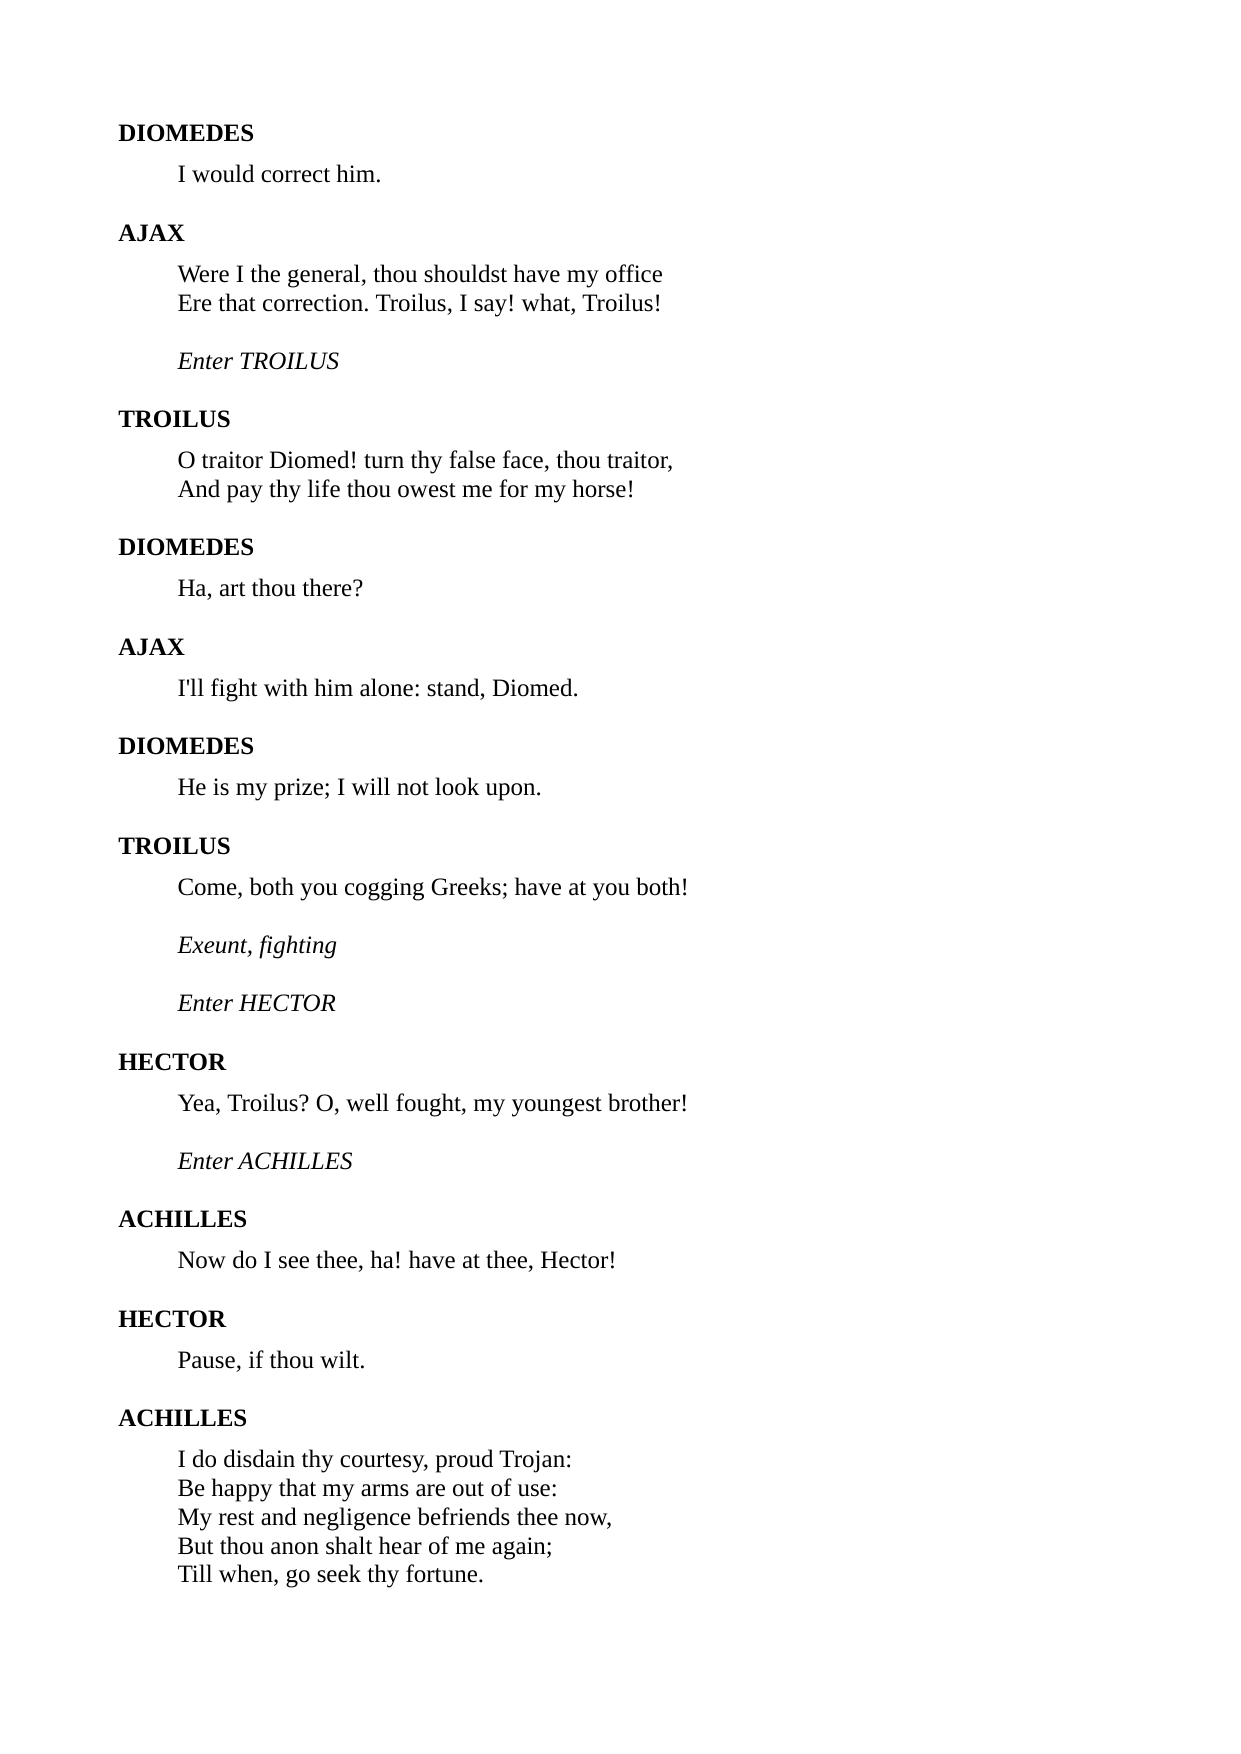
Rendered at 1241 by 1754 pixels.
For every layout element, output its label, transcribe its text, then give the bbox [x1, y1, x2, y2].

text Now do I see thee, ha! have at thee, Hector! [177, 1246, 1063, 1274]
text Pause, if thou wilt. [177, 1345, 1063, 1374]
text Enter HECTOR [177, 988, 1063, 1017]
text Yea, Troilus? O, well fought, my youngest brother! [177, 1088, 1063, 1117]
text I'll fight with him alone: stand, Diomed. [177, 673, 1063, 702]
text HECTOR [118, 1047, 1122, 1075]
text DIOMEDES [118, 118, 1122, 147]
text Enter TROILUS [177, 346, 1063, 374]
text I would correct him. [177, 159, 1063, 188]
text Were I the general, thou shouldst have my office Ere that correction. Troilus, I say! what, Troilus! [177, 259, 1063, 316]
text HECTOR [118, 1304, 1122, 1333]
text ACHILLES [118, 1204, 1122, 1233]
text Come, both you cogging Greeks; have at you both! [177, 872, 1063, 901]
text TROILUS [118, 831, 1122, 859]
text I do disdain thy courtesy, proud Trojan: Be happy that my arms are out of use: My rest and negligence befriends thee now, But thou anon shalt hear of me again; Till when, go seek thy fortune. [177, 1444, 1063, 1588]
text DIOMEDES [118, 731, 1122, 760]
text DIOMEDES [118, 532, 1122, 561]
text TROILUS [118, 404, 1122, 433]
text Ha, art thou there? [177, 573, 1063, 602]
text He is my prize; I will not look upon. [177, 772, 1063, 801]
text AJAX [118, 218, 1122, 246]
text O traitor Diomed! turn thy false face, thou traitor, And pay thy life thou owest me for my horse! [177, 445, 1063, 503]
text Exeunt, fighting [177, 930, 1063, 959]
text ACHILLES [118, 1403, 1122, 1432]
text Enter ACHILLES [177, 1146, 1063, 1175]
text AJAX [118, 632, 1122, 661]
